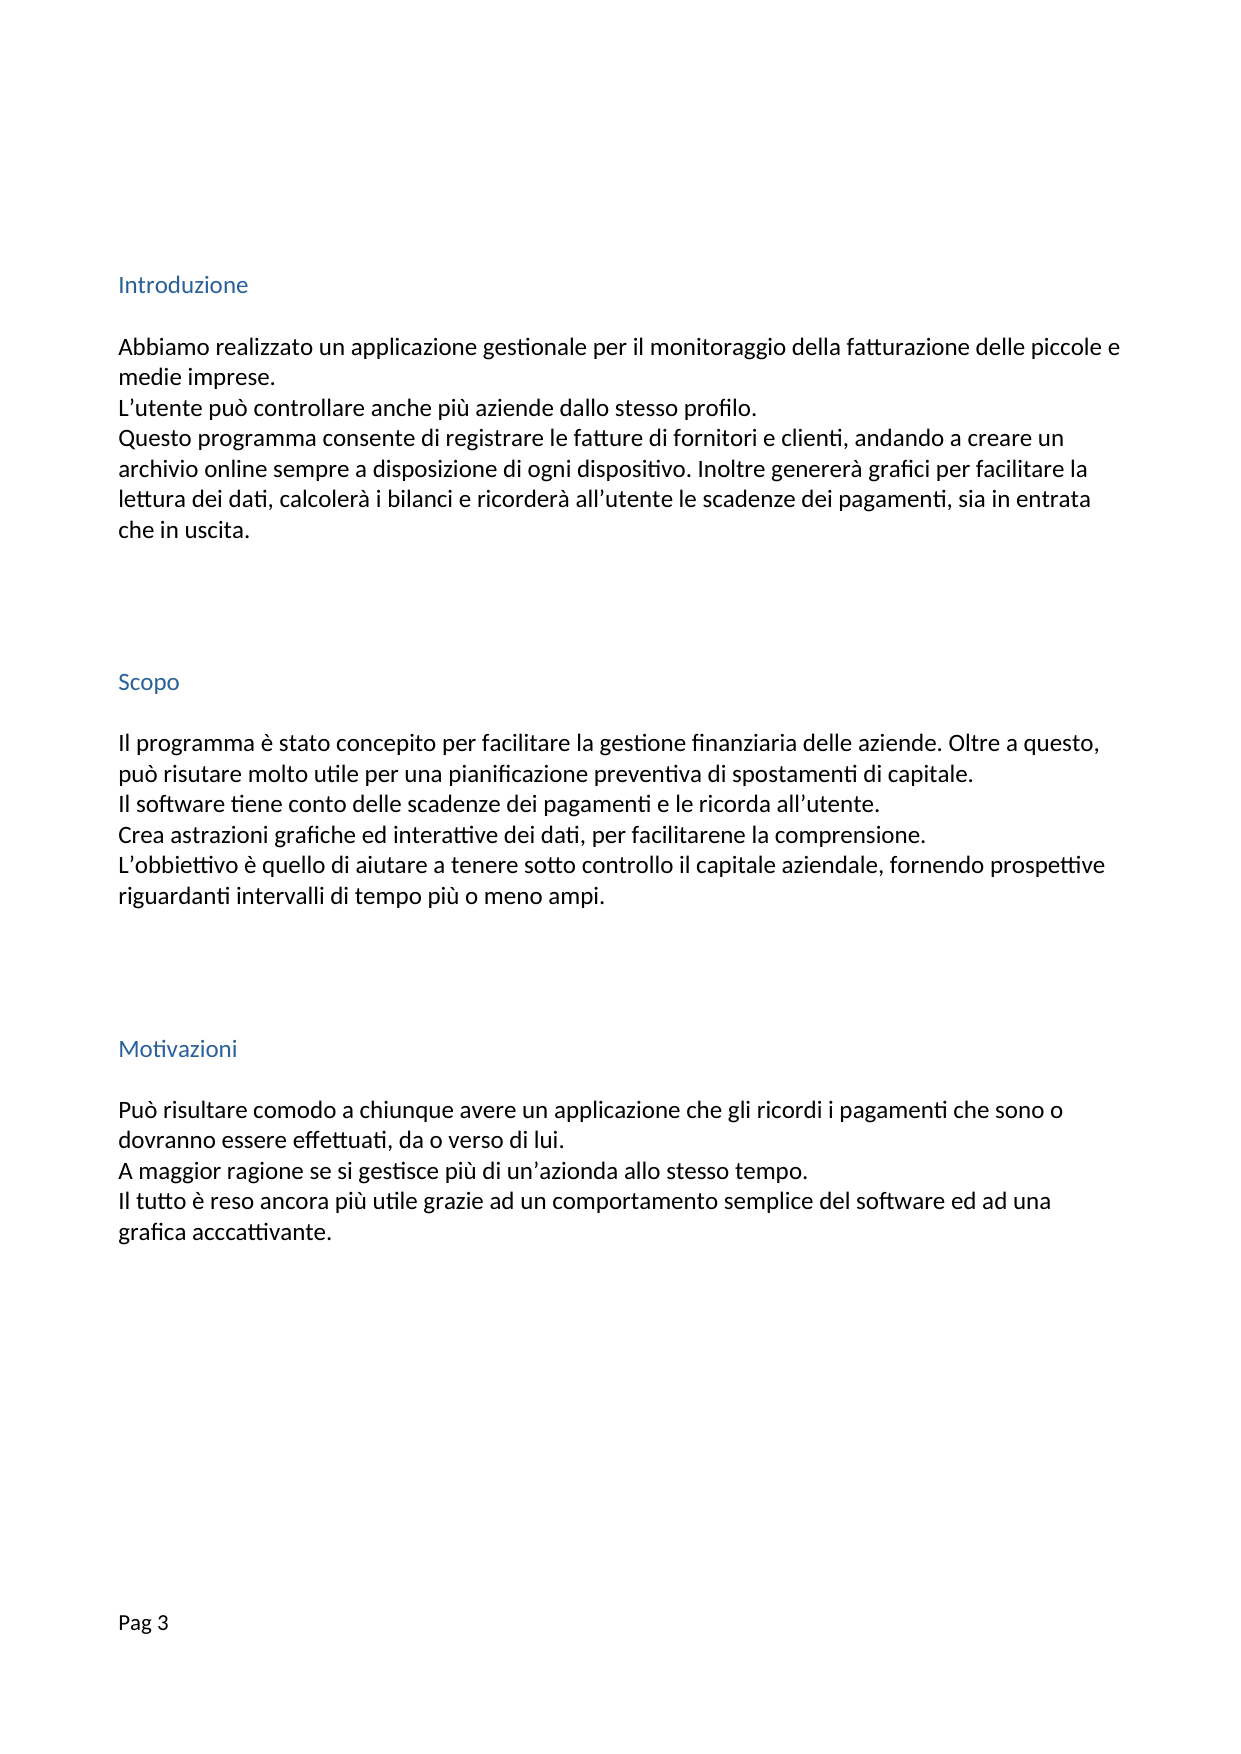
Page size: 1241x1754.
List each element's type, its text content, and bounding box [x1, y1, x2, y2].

text Può risultare comodo a chiunque avere un applicazione che gli ricordi i pagamenti che sono o dovranno essere effettuati, da o verso di lui. [118, 1094, 1122, 1155]
text Abbiamo realizzato un applicazione gestionale per il monitoraggio della fatturazione delle piccole e medie imprese. [118, 331, 1122, 392]
text Il tutto è reso ancora più utile grazie ad un comportamento semplice del software ed ad una grafica acccattivante. [118, 1185, 1122, 1246]
text Questo programma consente di registrare le fatture di fornitori e clienti, andando a creare un archivio online sempre a disposizione di ogni dispositivo. Inoltre genererà grafici per facilitare la lettura dei dati, calcolerà i bilanci e ricorderà all’utente le scadenze dei pagamenti, sia in entrata che in uscita. [118, 422, 1122, 544]
text Crea astrazioni grafiche ed interattive dei dati, per facilitarene la comprensione. [118, 819, 1122, 849]
text Scopo [118, 666, 1122, 697]
text Il software tiene conto delle scadenze dei pagamenti e le ricorda all’utente. [118, 788, 1122, 819]
text L’obbiettivo è quello di aiutare a tenere sotto controllo il capitale aziendale, fornendo prospettive riguardanti intervalli di tempo più o meno ampi. [118, 849, 1122, 911]
text Il programma è stato concepito per facilitare la gestione finanziaria delle aziende. Oltre a questo, può risutare molto utile per una pianificazione preventiva di spostamenti di capitale. [118, 727, 1122, 788]
text A maggior ragione se si gestisce più di un’azionda allo stesso tempo. [118, 1155, 1122, 1185]
text Motivazioni [118, 1033, 1122, 1063]
text Introduzione [118, 270, 1122, 300]
text L’utente può controllare anche più aziende dallo stesso profilo. [118, 392, 1122, 422]
